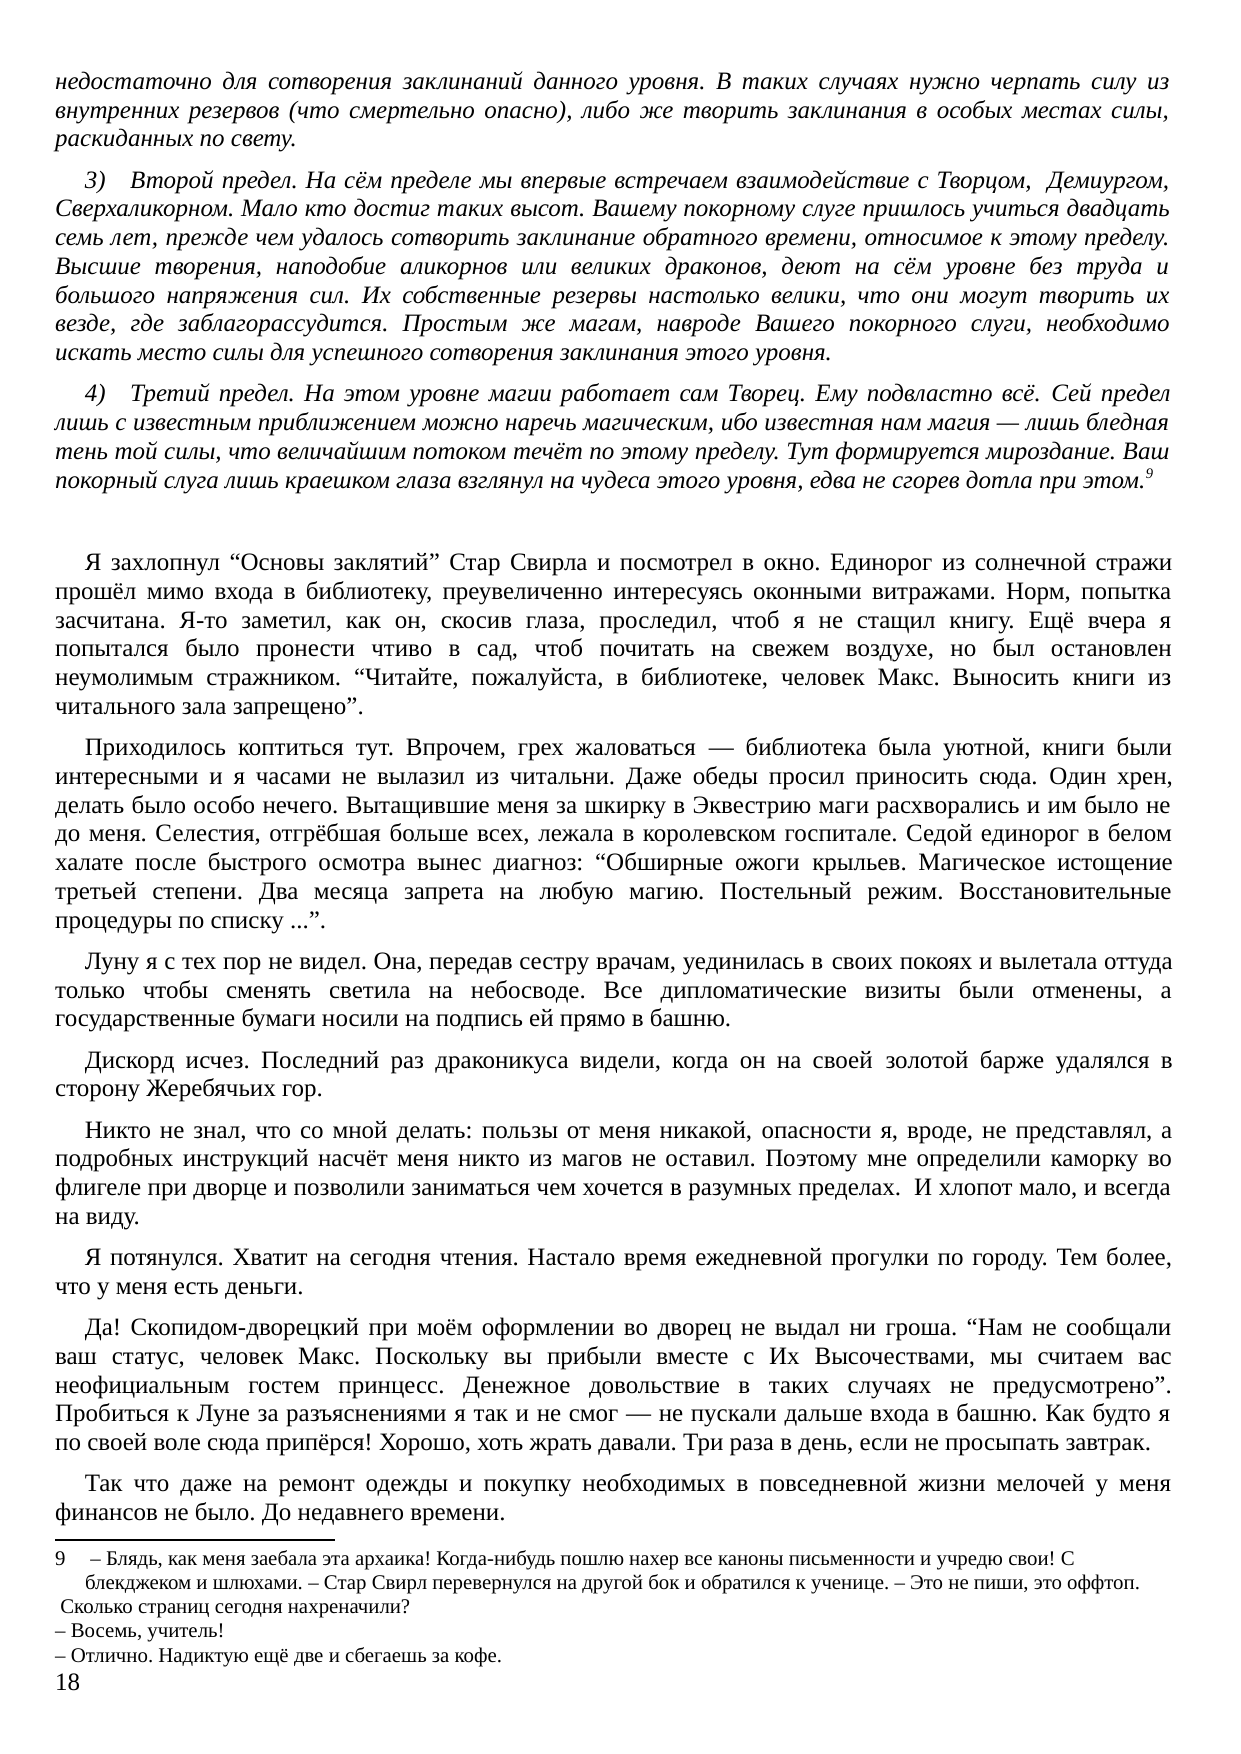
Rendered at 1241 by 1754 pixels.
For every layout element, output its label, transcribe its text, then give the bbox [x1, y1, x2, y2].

text Я захлопнул “Основы заклятий” Стар Свирла и посмотрел в окно. Единорог из солнечной стражи прошёл мимо входа в библиотеку, преувеличенно интересуясь оконными витражами. Норм, попытка засчитана. Я-то заметил, как он, скосив глаза, проследил, чтоб я не стащил книгу. Ещё вчера я попытался было пронести чтиво в сад, чтоб почитать на свежем воздухе, но был остановлен неумолимым стражником. “Читайте, пожалуйста, в библиотеке, человек Макс. Выносить книги из читального зала запрещено”. [55, 547, 1173, 720]
text Так что даже на ремонт одежды и покупку необходимых в повседневной жизни мелочей у меня финансов не было. До недавнего времени. [55, 1468, 1173, 1526]
list недостаточно для сотворения заклинаний данного уровня. В таких случаях нужно черпать силу из внутренних резервов (что смертельно опасно), либо же творить заклинания в особых местах силы, раскиданных по свету. [55, 66, 1173, 152]
list – Отлично. Надиктую ещё две и сбегаешь за кофе. [55, 1642, 1173, 1667]
list Второй предел. На сём пределе мы впервые встречаем взаимодействие с Творцом, Демиургом, Сверхаликорном. Мало кто достиг таких высот. Вашему покорному слуге пришлось учиться двадцать семь лет, прежде чем удалось сотворить заклинание обратного времени, относимое к этому пределу. Высшие творения, наподобие аликорнов или великих драконов, деют на сём уровне без труда и большого напряжения сил. Их собственные резервы настолько велики, что они могут творить их везде, где заблагорассудится. Простым же магам, навроде Вашего покорного слуги, необходимо искать место силы для успешного сотворения заклинания этого уровня. [55, 165, 1173, 366]
text Никто не знал, что со мной делать: пользы от меня никакой, опасности я, вроде, не представлял, а подробных инструкций насчёт меня никто из магов не оставил. Поэтому мне определили каморку во флигеле при дворце и позволили заниматься чем хочется в разумных пределах. И хлопот мало, и всегда на виду. [55, 1115, 1173, 1230]
list – Блядь, как меня заебала эта архаика! Когда-нибудь пошлю нахер все каноны письменности и учредю свои! С блекджеком и шлюхами. – Стар Свирл перевернулся на другой бок и обратился к ученице. – Это не пиши, это оффтоп. [55, 1546, 1173, 1594]
text Дискорд исчез. Последний раз драконикуса видели, когда он на своей золотой барже удалялся в сторону Жеребячьих гор. [55, 1045, 1173, 1102]
text Приходилось коптиться тут. Впрочем, грех жаловаться — библиотека была уютной, книги были интересными и я часами не вылазил из читальни. Даже обеды просил приносить сюда. Один хрен, делать было особо нечего. Вытащившие меня за шкирку в Эквестрию маги расхворались и им было не до меня. Селестия, отгрёбшая больше всех, лежала в королевском госпитале. Седой единорог в белом халате после быстрого осмотра вынес диагноз: “Обширные ожоги крыльев. Магическое истощение третьей степени. Два месяца запрета на любую магию. Постельный режим. Восстановительные процедуры по списку ...”. [55, 732, 1173, 933]
text Луну я с тех пор не видел. Она, передав сестру врачам, уединилась в своих покоях и вылетала оттуда только чтобы сменять светила на небосводе. Все дипломатические визиты были отменены, а государственные бумаги носили на подпись ей прямо в башню. [55, 946, 1173, 1032]
text Я потянулся. Хватит на сегодня чтения. Настало время ежедневной прогулки по городу. Тем более, что у меня есть деньги. [55, 1242, 1173, 1300]
list Третий предел. На этом уровне магии работает сам Творец. Ему подвластно всё. Сей предел лишь с известным приближением можно наречь магическим, ибо известная нам магия — лишь бледная тень той силы, что величайшим потоком течёт по этому пределу. Тут формируется мироздание. Ваш покорный слуга лишь краешком глаза взглянул на чудеса этого уровня, едва не сгорев дотла при этом. [55, 378, 1173, 493]
list – Восемь, учитель! [55, 1618, 1173, 1642]
list Сколько страниц сегодня нахреначили? [55, 1594, 1173, 1618]
text Да! Скопидом-дворецкий при моём оформлении во дворец не выдал ни гроша. “Нам не сообщали ваш статус, человек Макс. Поскольку вы прибыли вместе с Их Высочествами, мы считаем вас неофициальным гостем принцесс. Денежное довольствие в таких случаях не предусмотрено”. Пробиться к Луне за разъяснениями я так и не смог — не пускали дальше входа в башню. Как будто я по своей воле сюда припёрся! Хорошо, хоть жрать давали. Три раза в день, если не просыпать завтрак. [55, 1312, 1173, 1456]
